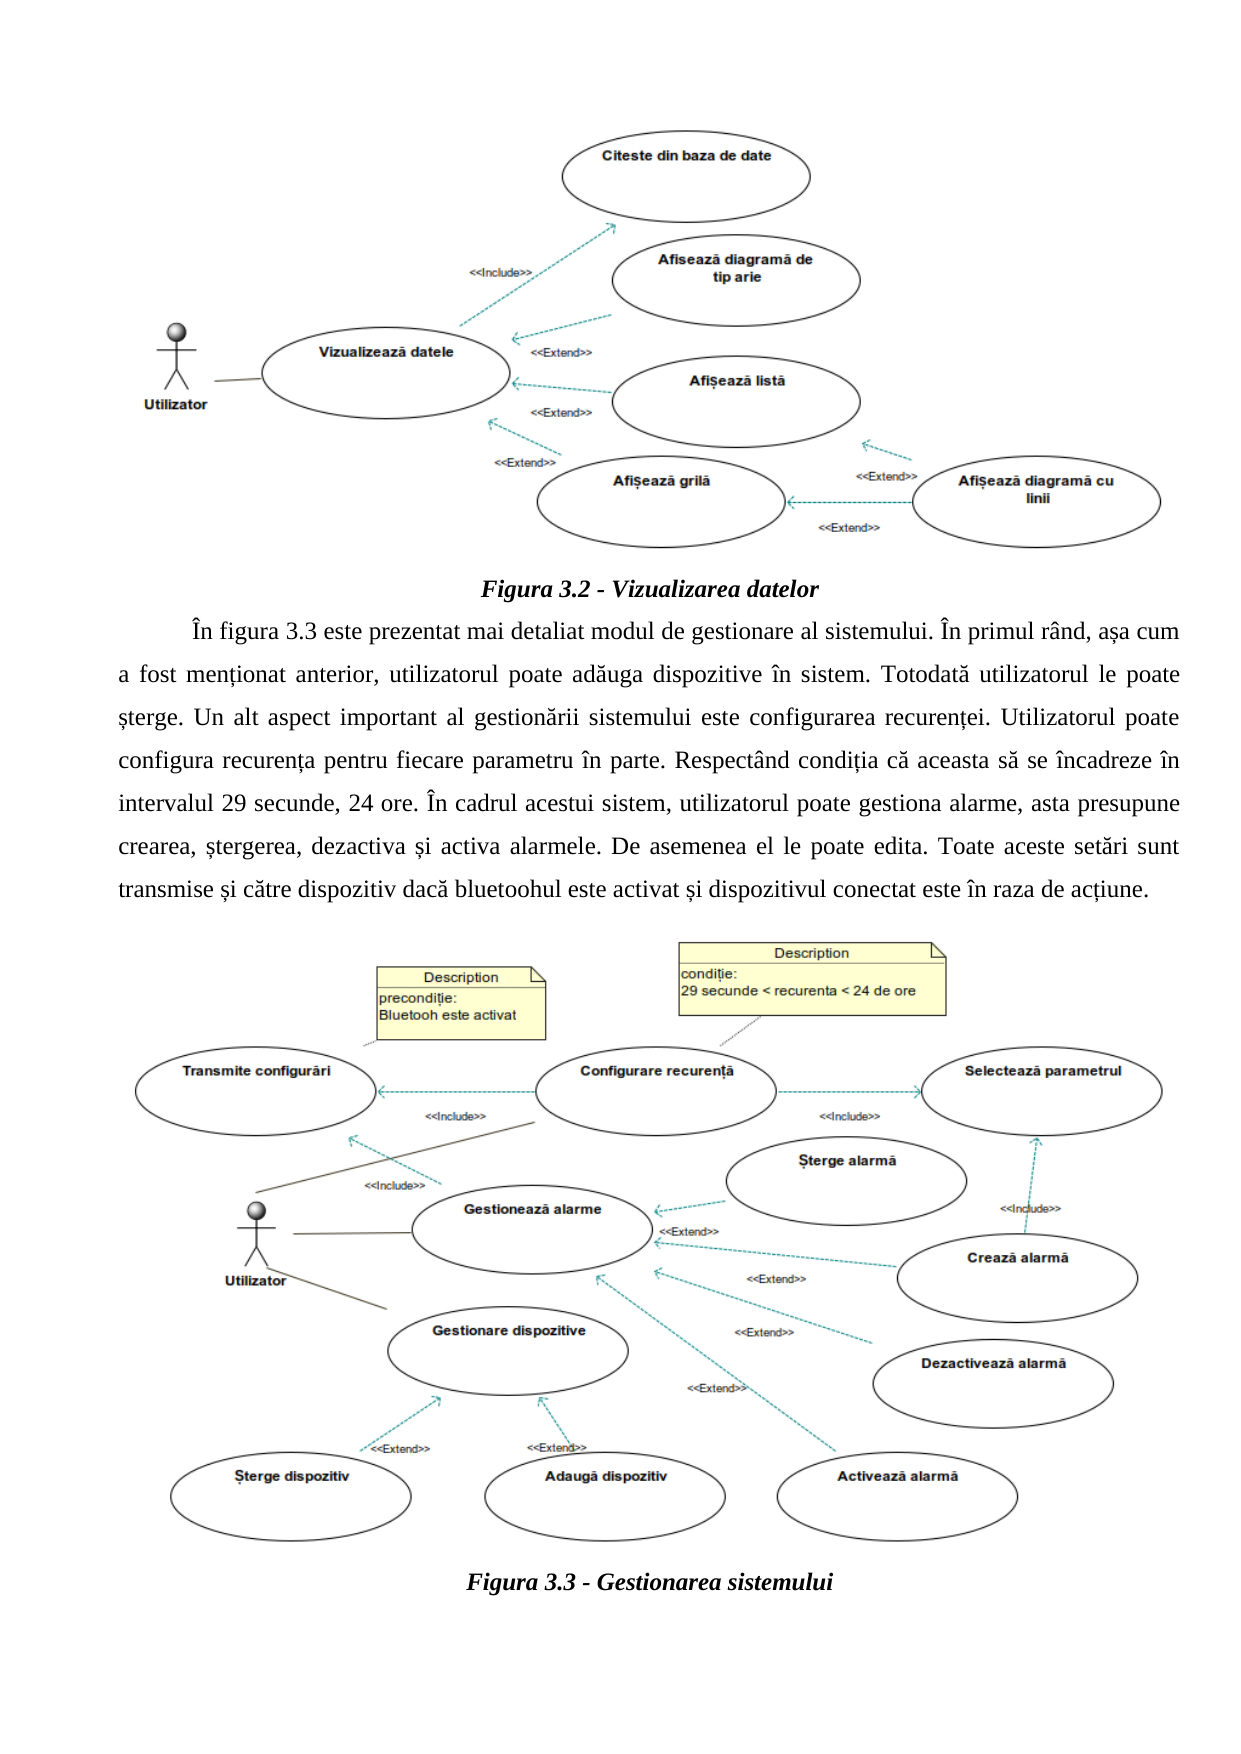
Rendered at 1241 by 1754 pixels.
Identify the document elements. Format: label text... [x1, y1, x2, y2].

text Figura 3.2 - Vizualizarea datelor [118, 574, 1181, 603]
picture [123, 930, 1176, 1555]
text În figura 3.3 este prezentat mai detaliat modul de gestionare al sistemului. În primul rând, așa cum a fost menționat anterior, utilizatorul poate adăuga dispozitive în sistem. Totodată utilizatorul le poate șterge. Un alt aspect important al gestionării sistemului este configurarea recurenței. Utilizatorul poate configura recurența pentru fiecare parametru în parte. Respectând condiția că aceasta să se încadreze în intervalul 29 secunde, 24 ore. În cadrul acestui sistem, utilizatorul poate gestiona alarme, asta presupune crearea, ștergerea, dezactiva și activa alarmele. De asemenea el le poate edita. Toate aceste setări sunt transmise și către dispozitiv dacă bluetoohul este activat și dispozitivul conectat este în raza de acțiune. [118, 616, 1181, 903]
picture [124, 118, 1175, 562]
text Figura 3.3 - Gestionarea sistemului [118, 1567, 1181, 1595]
